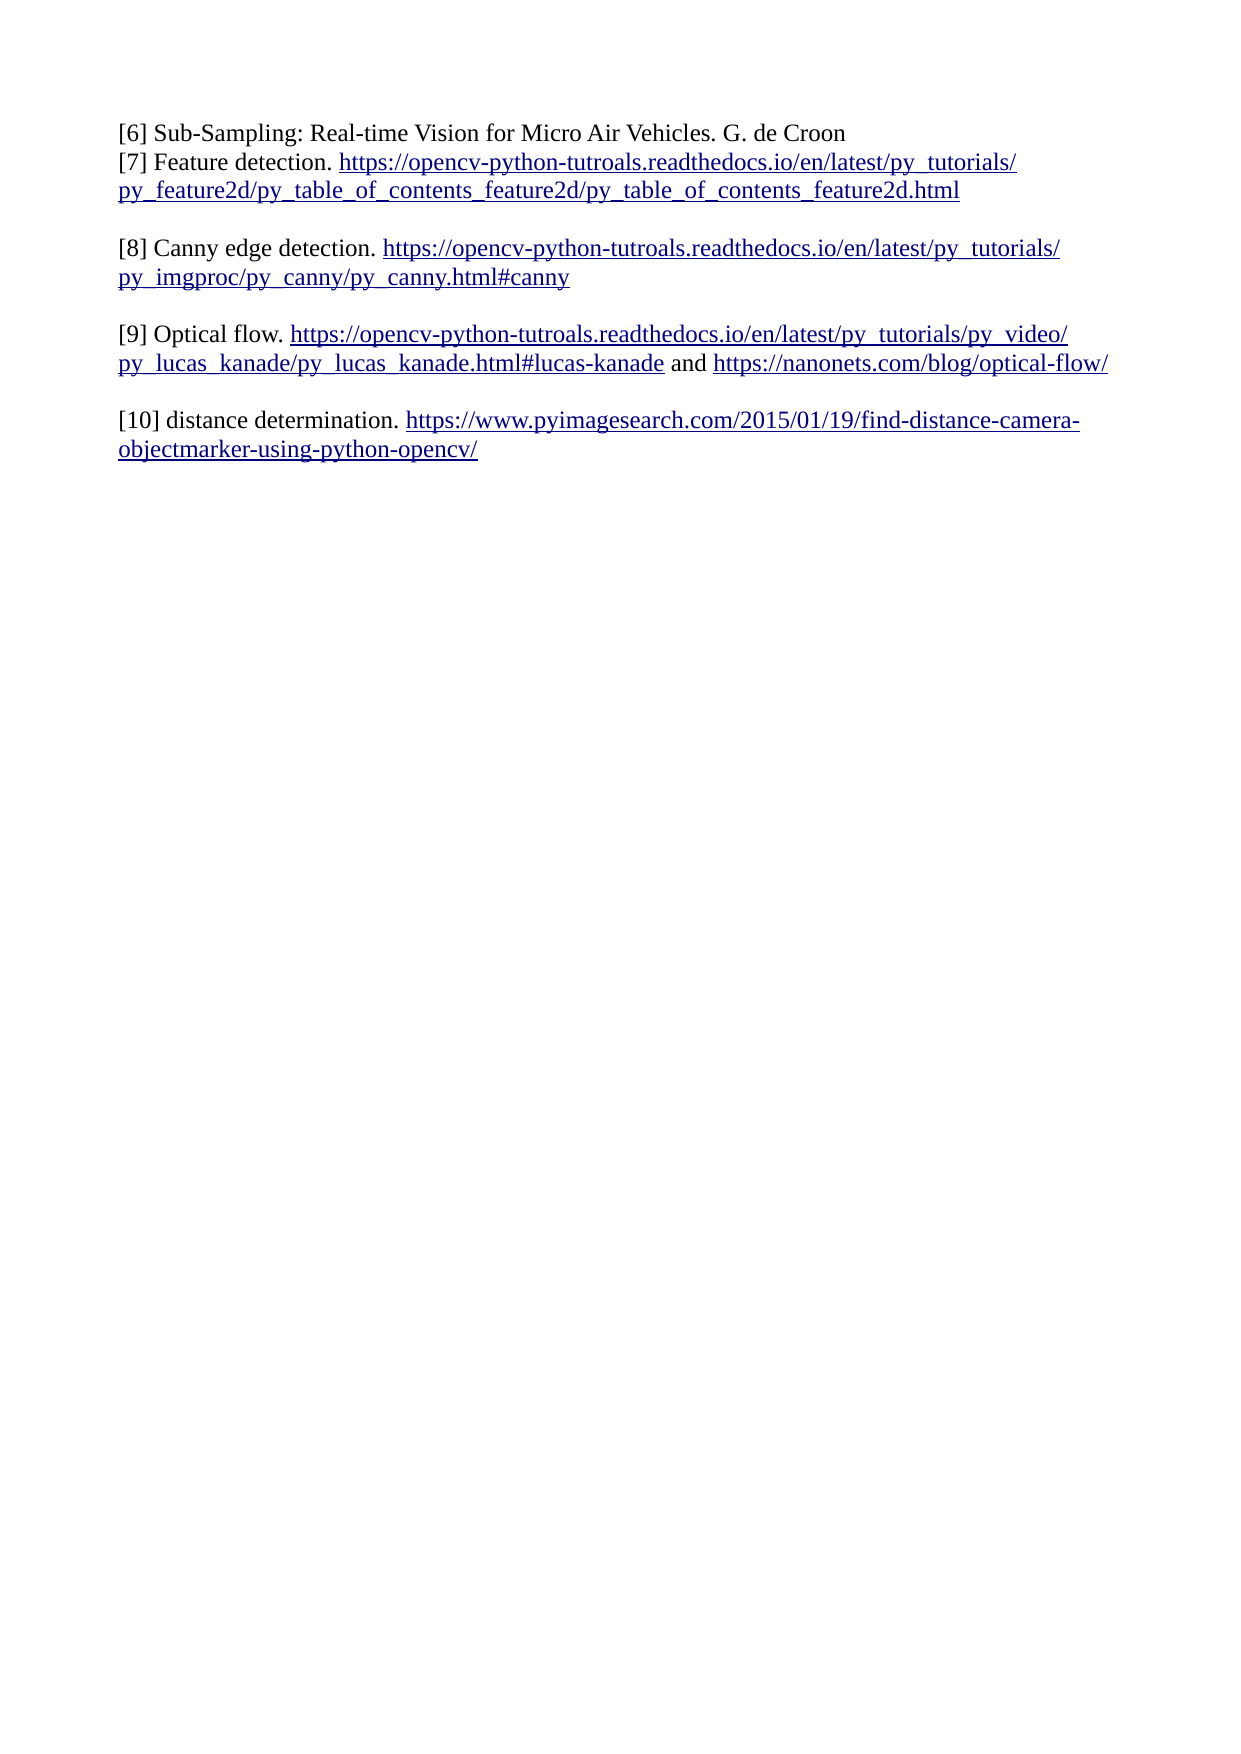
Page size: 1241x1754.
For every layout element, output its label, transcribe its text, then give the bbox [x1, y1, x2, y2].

text [7] Feature detection. https://opencv-python-tutroals.readthedocs.io/en/latest/py_tutorials/py_feature2d/py_table_of_contents_feature2d/py_table_of_contents_feature2d.html [118, 147, 1122, 204]
text [9] Optical flow. https://opencv-python-tutroals.readthedocs.io/en/latest/py_tutorials/py_video/py_lucas_kanade/py_lucas_kanade.html#lucas-kanade and https://nanonets.com/blog/optical-flow/ [118, 319, 1122, 377]
text [8] Canny edge detection. https://opencv-python-tutroals.readthedocs.io/en/latest/py_tutorials/py_imgproc/py_canny/py_canny.html#canny [118, 233, 1122, 291]
text [6] Sub-Sampling: Real-time Vision for Micro Air Vehicles. G. de Croon [118, 118, 1122, 147]
text [10] distance determination. https://www.pyimagesearch.com/2015/01/19/find-distance-camera-objectmarker-using-python-opencv/ [118, 406, 1122, 463]
